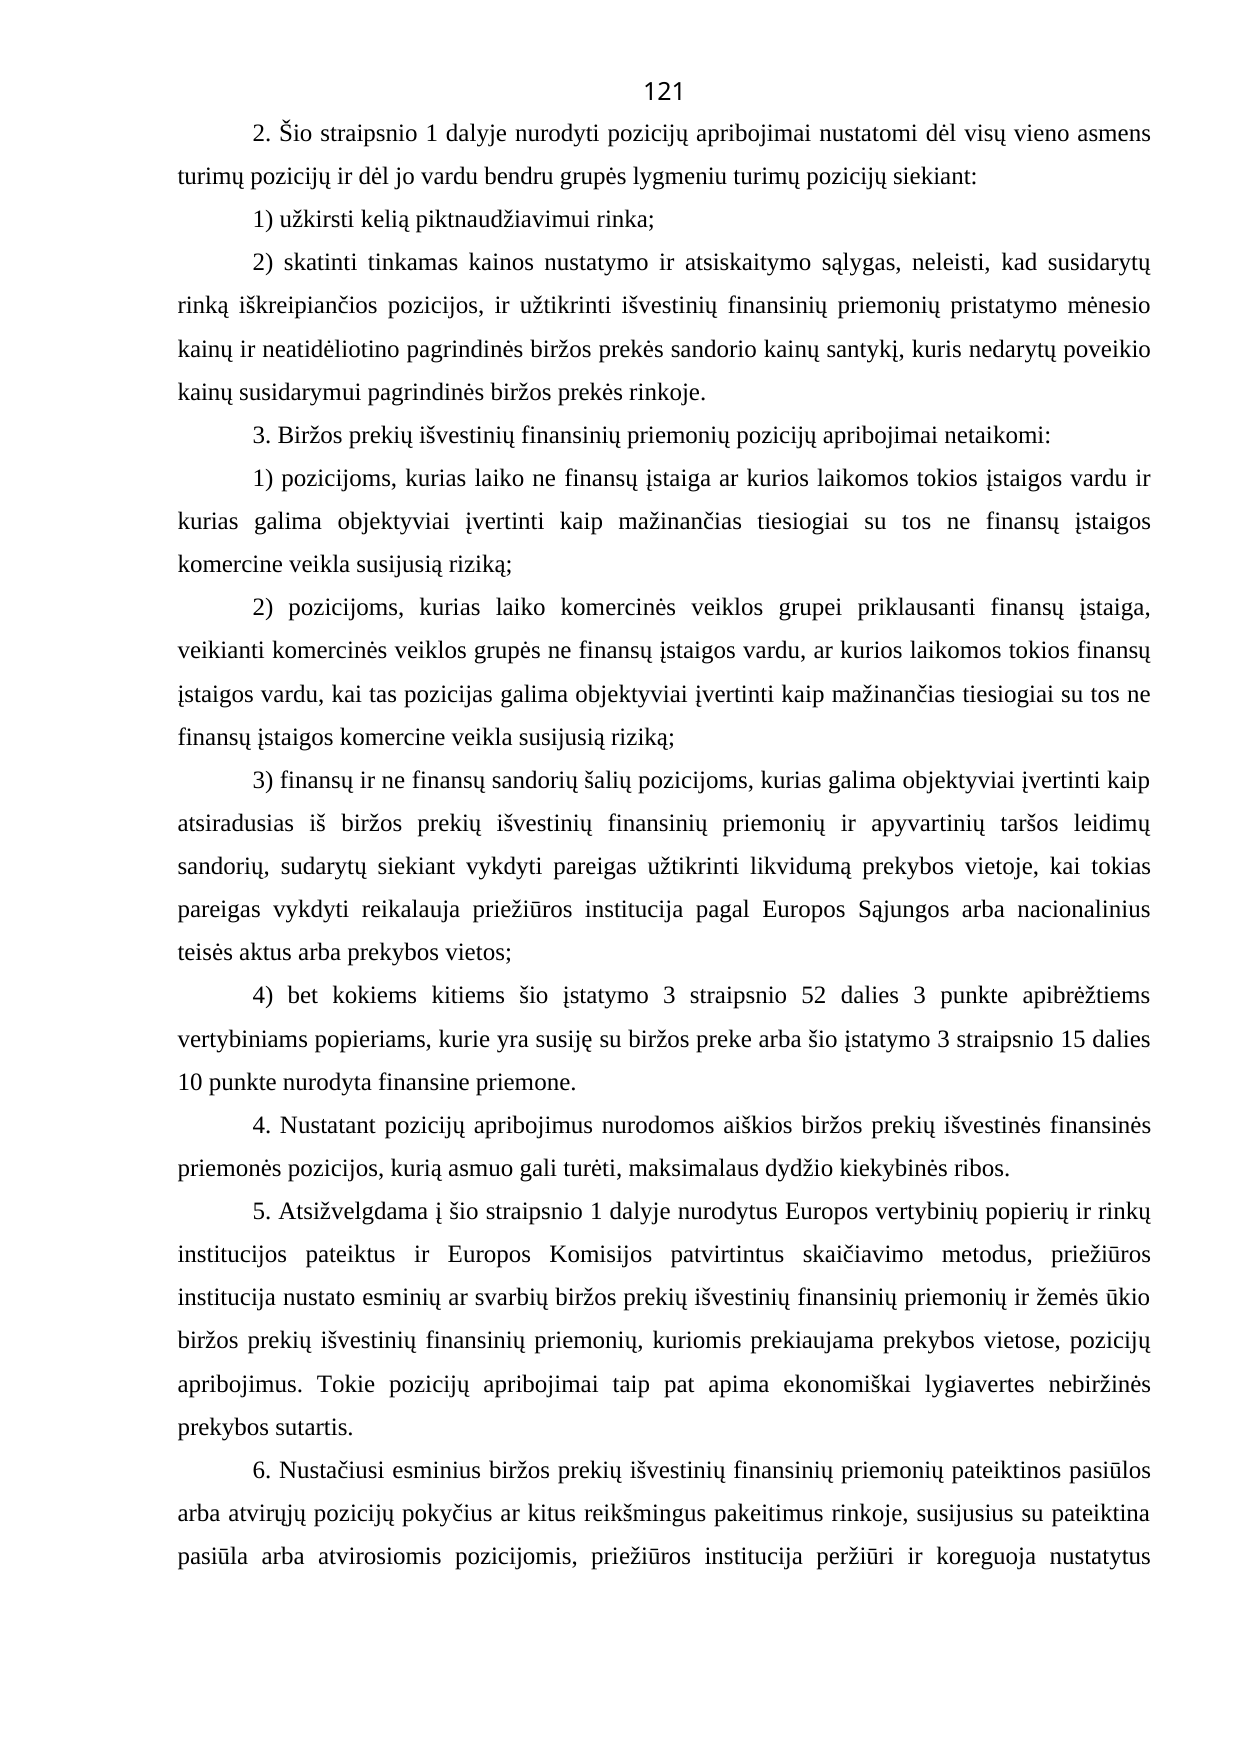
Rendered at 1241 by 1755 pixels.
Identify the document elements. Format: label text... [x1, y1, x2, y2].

text 2) skatinti tinkamas kainos nustatymo ir atsiskaitymo sąlygas, neleisti, kad susidarytų rinką iškreipiančios pozicijos, ir užtikrinti išvestinių finansinių priemonių pristatymo mėnesio kainų ir neatidėliotino pagrindinės biržos prekės sandorio kainų santykį, kuris nedarytų poveikio kainų susidarymui pagrindinės biržos prekės rinkoje. [177, 247, 1152, 406]
text 2) pozicijoms, kurias laiko komercinės veiklos grupei priklausanti finansų įstaiga, veikianti komercinės veiklos grupės ne finansų įstaigos vardu, ar kurios laikomos tokios finansų įstaigos vardu, kai tas pozicijas galima objektyviai įvertinti kaip mažinančias tiesiogiai su tos ne finansų įstaigos komercine veikla susijusią riziką; [177, 592, 1152, 751]
text 4) bet kokiems kitiems šio įstatymo 3 straipsnio 52 dalies 3 punkte apibrėžtiems vertybiniams popieriams, kurie yra susiję su biržos preke arba šio įstatymo 3 straipsnio 15 dalies 10 punkte nurodyta finansine priemone. [177, 981, 1152, 1096]
text 4. Nustatant pozicijų apribojimus nurodomos aiškios biržos prekių išvestinės finansinės priemonės pozicijos, kurią asmuo gali turėti, maksimalaus dydžio kiekybinės ribos. [177, 1110, 1152, 1182]
text 2. Šio straipsnio 1 dalyje nurodyti pozicijų apribojimai nustatomi dėl visų vieno asmens turimų pozicijų ir dėl jo vardu bendru grupės lygmeniu turimų pozicijų siekiant: [177, 118, 1152, 190]
text 3. Biržos prekių išvestinių finansinių priemonių pozicijų apribojimai netaikomi: [177, 420, 1152, 449]
text 5. Atsižvelgdama į šio straipsnio 1 dalyje nurodytus Europos vertybinių popierių ir rinkų institucijos pateiktus ir Europos Komisijos patvirtintus skaičiavimo metodus, priežiūros institucija nustato esminių ar svarbių biržos prekių išvestinių finansinių priemonių ir žemės ūkio biržos prekių išvestinių finansinių priemonių, kuriomis prekiaujama prekybos vietose, pozicijų apribojimus. Tokie pozicijų apribojimai taip pat apima ekonomiškai lygiavertes nebiržinės prekybos sutartis. [177, 1196, 1152, 1441]
text 1) užkirsti kelią piktnaudžiavimui rinka; [177, 204, 1152, 233]
text 3) finansų ir ne finansų sandorių šalių pozicijoms, kurias galima objektyviai įvertinti kaip atsiradusias iš biržos prekių išvestinių finansinių priemonių ir apyvartinių taršos leidimų sandorių, sudarytų siekiant vykdyti pareigas užtikrinti likvidumą prekybos vietoje, kai tokias pareigas vykdyti reikalauja priežiūros institucija pagal Europos Sąjungos arba nacionalinius teisės aktus arba prekybos vietos; [177, 765, 1152, 966]
text 1) pozicijoms, kurias laiko ne finansų įstaiga ar kurios laikomos tokios įstaigos vardu ir kurias galima objektyviai įvertinti kaip mažinančias tiesiogiai su tos ne finansų įstaigos komercine veikla susijusią riziką; [177, 463, 1152, 578]
text 6. Nustačiusi esminius biržos prekių išvestinių finansinių priemonių pateiktinos pasiūlos arba atvirųjų pozicijų pokyčius ar kitus reikšmingus pakeitimus rinkoje, susijusius su pateiktina pasiūla arba atvirosiomis pozicijomis, priežiūros institucija peržiūri ir koreguoja nustatytus [177, 1455, 1152, 1570]
